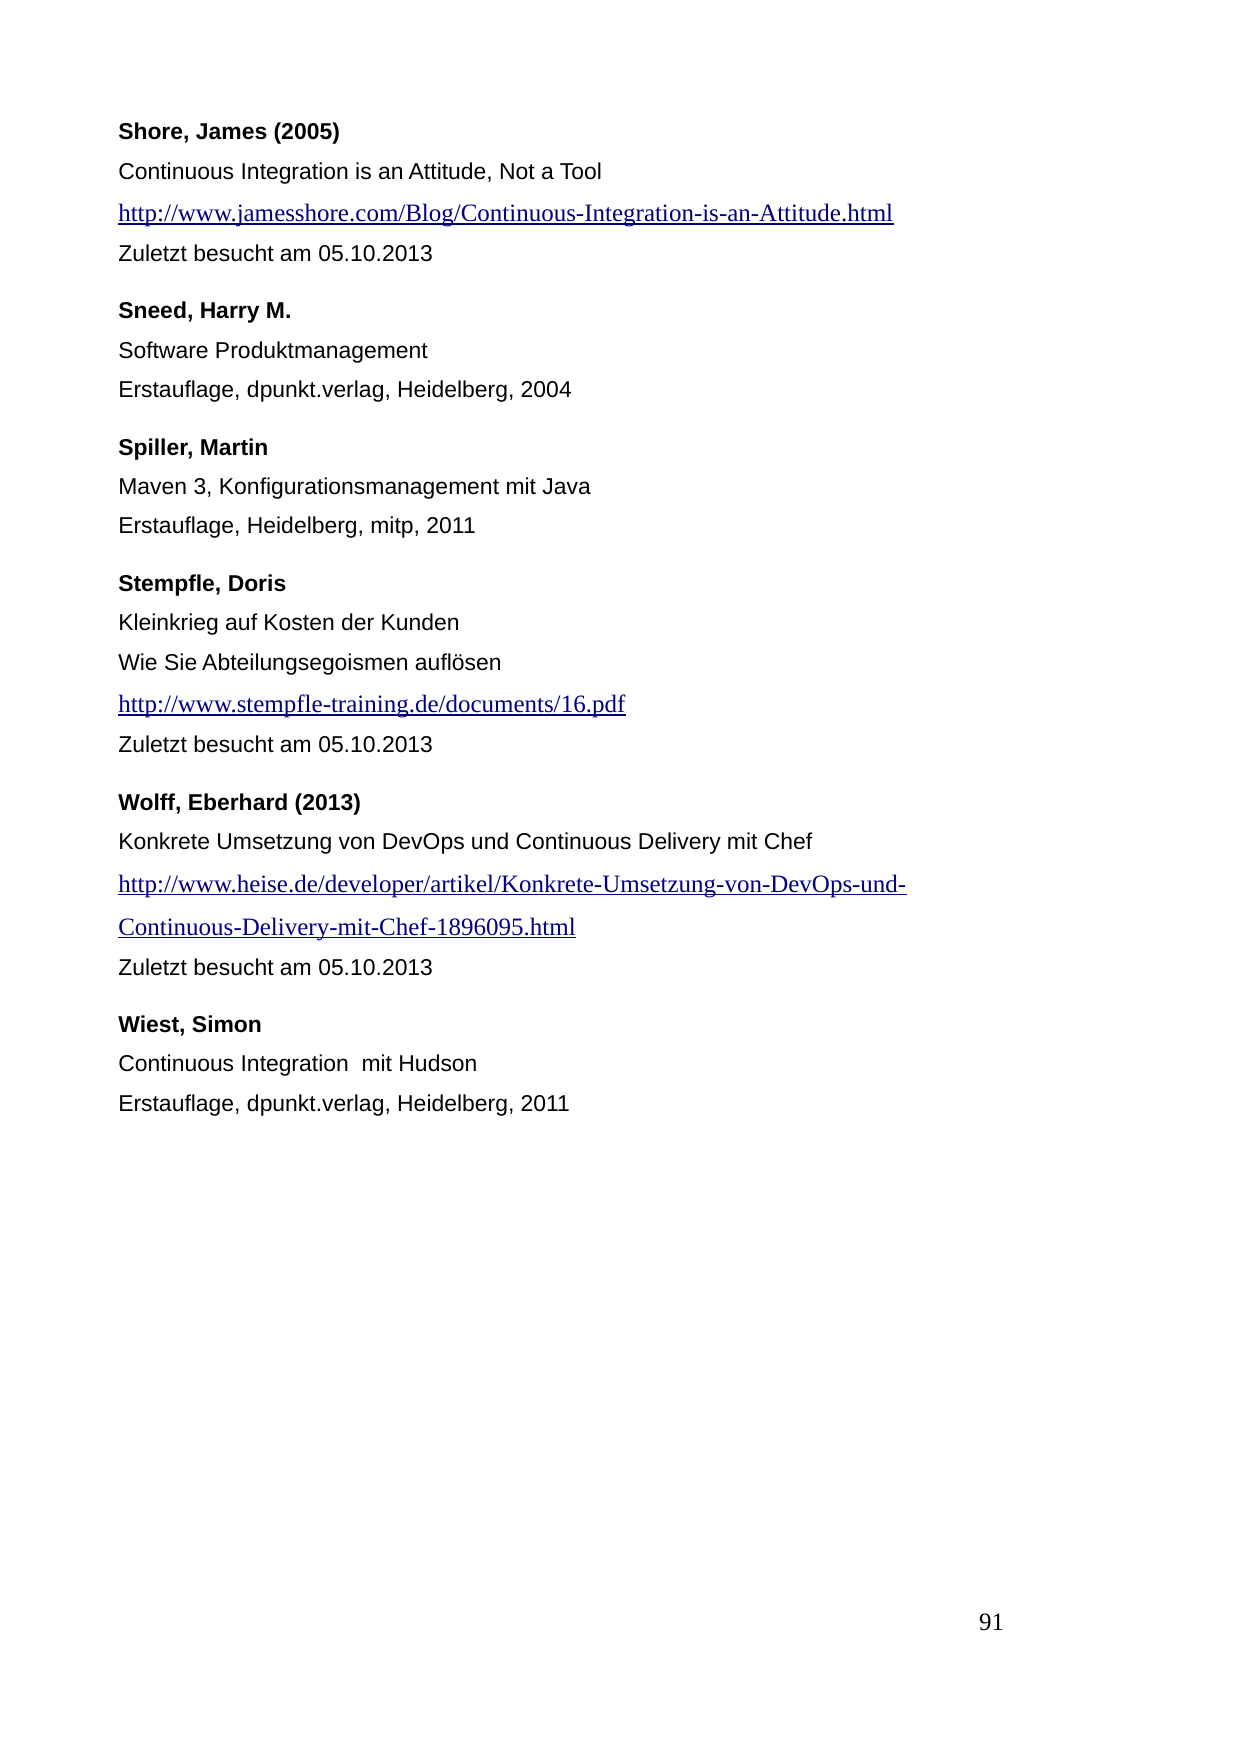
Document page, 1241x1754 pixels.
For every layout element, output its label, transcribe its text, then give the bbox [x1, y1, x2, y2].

text Shore, James (2005) Continuous Integration is an Attitude, Not a Tool http://www.jamesshore.com/Blog/Continuous-Integration-is-an-Attitude.html Zuletzt besucht am 05.10.2013 [118, 118, 1004, 267]
text Spiller, Martin Maven 3, Konfigurationsmanagement mit Java Erstauflage, Heidelberg, mitp, 2011 [118, 433, 1004, 539]
text Stempfle, Doris Kleinkrieg auf Kosten der Kunden Wie Sie Abteilungsegoismen auflösen http://www.stempfle-training.de/documents/16.pdf Zuletzt besucht am 05.10.2013 [118, 570, 1004, 758]
text Sneed, Harry M. Software Produktmanagement Erstauflage, dpunkt.verlag, Heidelberg, 2004 [118, 297, 1004, 403]
text Wolff, Eberhard (2013) Konkrete Umsetzung von DevOps und Continuous Delivery mit Chef http://www.heise.de/developer/artikel/Konkrete-Umsetzung-von-DevOps-und-Continuous-Delivery-mit-Chef-1896095.html Zuletzt besucht am 05.10.2013 [118, 788, 1004, 980]
text Wiest, Simon Continuous Integration mit Hudson Erstauflage, dpunkt.verlag, Heidelberg, 2011 [118, 1011, 1004, 1116]
